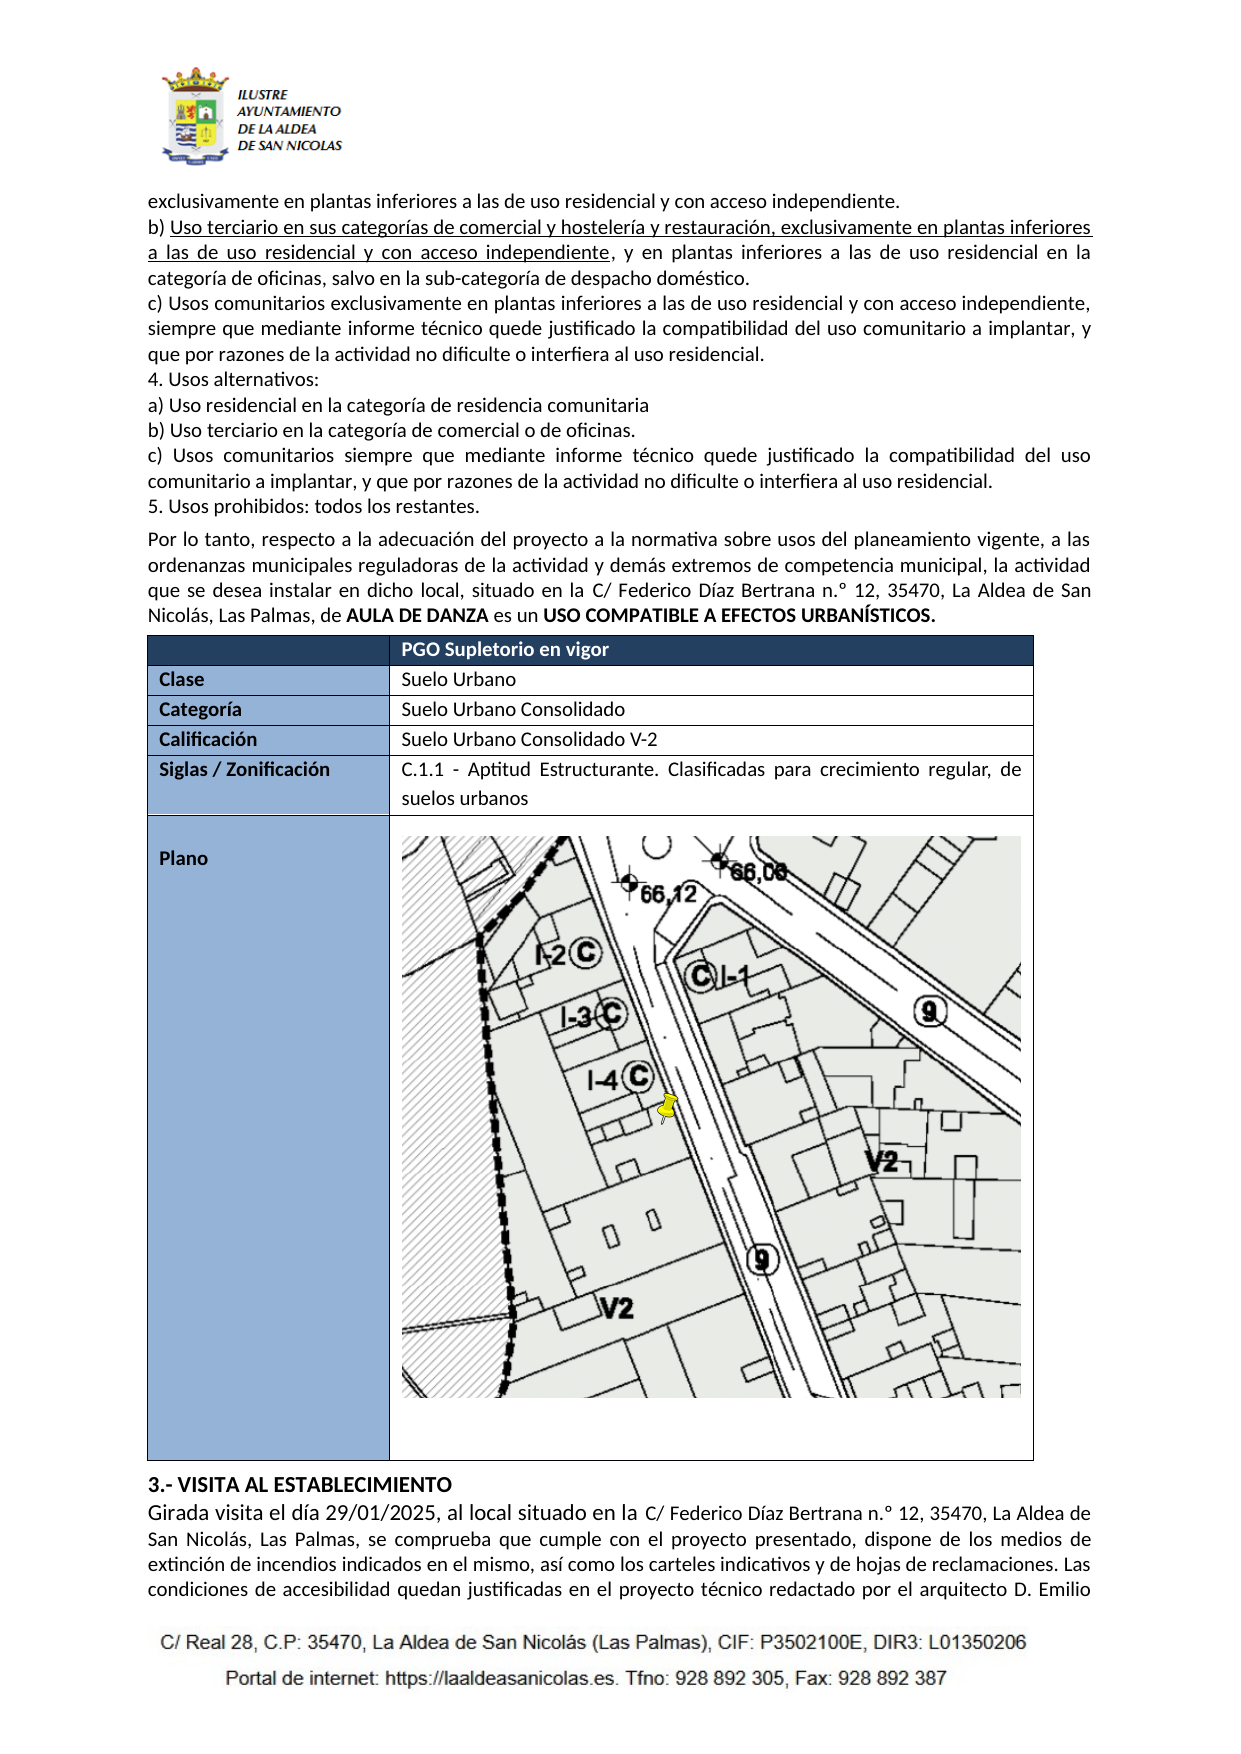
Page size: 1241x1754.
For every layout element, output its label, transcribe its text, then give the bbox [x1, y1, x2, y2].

text 3.- VISITA AL ESTABLECIMIENTO [148, 1470, 1093, 1498]
text Girada visita el día 29/01/2025, al local situado en la C/ Federico Díaz Bertrana n.º 12, 35470, La Aldea de San Nicolás, Las Palmas, se comprueba que cumple con el proyecto presentado, dispone de los medios de extinción de incendios indicados en el mismo, así como los carteles indicativos y de hojas de reclamaciones. Las condiciones de accesibilidad quedan justificadas en el proyecto técnico redactado por el arquitecto D. Emilio [148, 1498, 1093, 1602]
text Por lo tanto, respecto a la adecuación del proyecto a la normativa sobre usos del planeamiento vigente, a las ordenanzas municipales reguladoras de la actividad y demás extremos de competencia municipal, la actividad que se desea instalar en dicho local, situado en la C/ Federico Díaz Bertrana n.º 12, 35470, La Aldea de San Nicolás, Las Palmas, de AULA DE DANZA es un USO COMPATIBLE A EFECTOS URBANÍSTICOS. [148, 526, 1093, 628]
table_cell [390, 816, 1033, 1460]
table_cell Suelo Urbano Consolidado V-2 [390, 726, 1033, 755]
text b) Uso terciario en la categoría de comercial o de oficinas. [148, 417, 1093, 443]
table_cell Suelo Urbano [390, 666, 1033, 695]
table_cell Siglas / Zonificación [148, 756, 389, 814]
text 5. Usos prohibidos: todos los restantes. [148, 493, 1093, 519]
table_header PGO Supletorio en vigor [390, 636, 1033, 665]
table_cell C.1.1 - Aptitud Estructurante. Clasificadas para crecimiento regular, de suelos urbanos [390, 756, 1033, 814]
table_header [148, 636, 389, 665]
text exclusivamente en plantas inferiores a las de uso residencial y con acceso independiente. [148, 188, 1093, 214]
text 4. Usos alternativos: [148, 366, 1093, 392]
text c) Usos comunitarios siempre que mediante informe técnico quede justificado la compatibilidad del uso comunitario a implantar, y que por razones de la actividad no dificulte o interfiera al uso residencial. [148, 443, 1093, 493]
table_cell Plano [148, 816, 389, 1460]
picture [148, 1626, 1034, 1694]
text b) Uso terciario en sus categorías de comercial y hostelería y restauración, exclusivamente en plantas inferiores a las de uso residencial y con acceso independiente, y en plantas inferiores a las de uso residencial en la categoría de oficinas, salvo en la sub-categoría de despacho doméstico. [148, 214, 1093, 290]
table_cell Calificación [148, 726, 389, 755]
table_cell Clase [148, 666, 389, 695]
text a) Uso residencial en la categoría de residencia comunitaria [148, 392, 1093, 417]
text c) Usos comunitarios exclusivamente en plantas inferiores a las de uso residencial y con acceso independiente, siempre que mediante informe técnico quede justificado la compatibilidad del uso comunitario a implantar, y que por razones de la actividad no dificulte o interfiera al uso residencial. [148, 290, 1093, 366]
picture [402, 836, 1021, 1398]
picture [148, 59, 358, 173]
table_cell Suelo Urbano Consolidado [390, 696, 1033, 725]
table_cell Categoría [148, 696, 389, 725]
